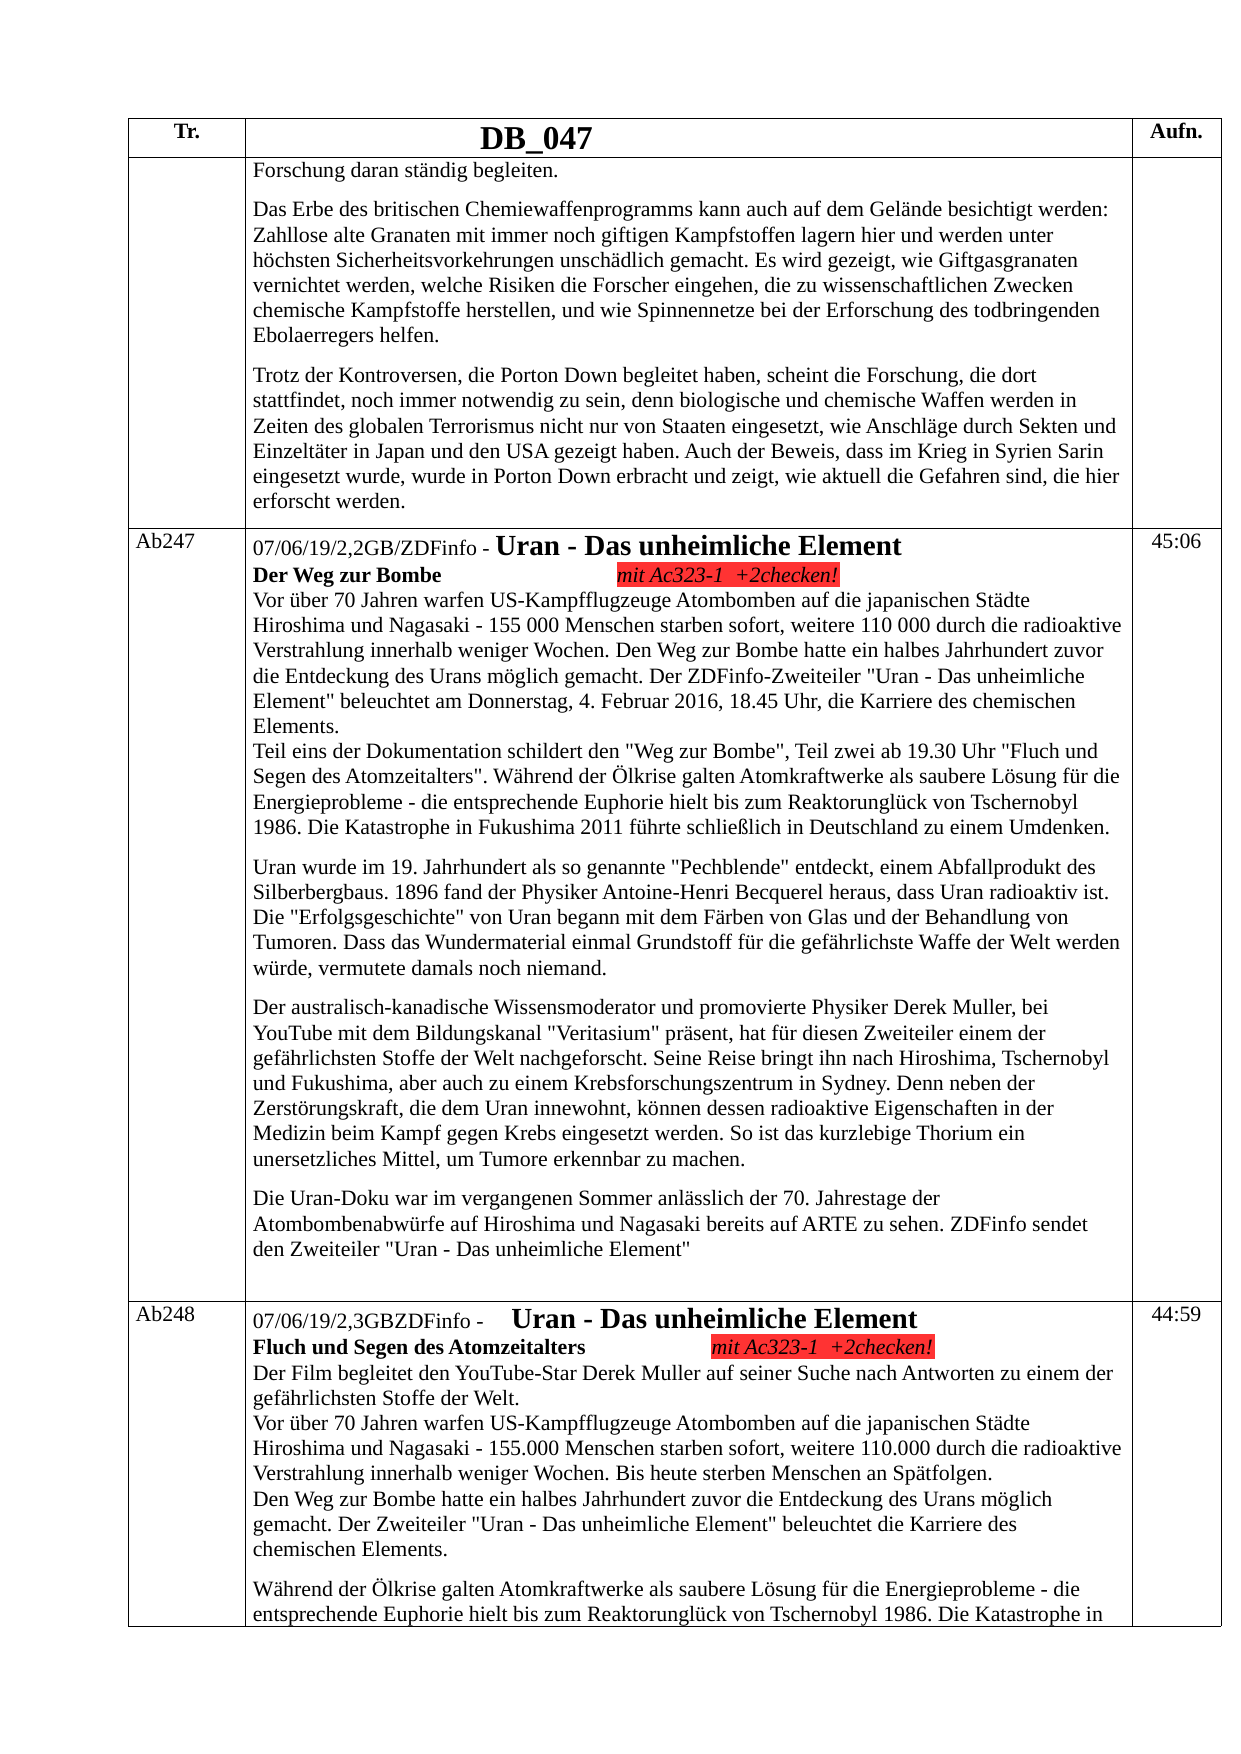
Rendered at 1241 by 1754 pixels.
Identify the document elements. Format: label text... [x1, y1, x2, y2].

table_cell Ab248 [129, 1302, 245, 1626]
table_cell [129, 158, 245, 528]
table_cell Ab247 [129, 529, 245, 1301]
table_cell 07/06/19/2,3GBZDFinfo - Uran - Das unheimliche Element Fluch und Segen des Atomzeitalters mit Ac323-1 +2checken! Der Film begleitet den YouTube-Star Derek Muller auf seiner Suche nach Antworten zu einem der gefährlichsten Stoffe der Welt. Vor über 70 Jahren warfen US-Kampfflugzeuge Atombomben auf die japanischen Städte Hiroshima und Nagasaki - 155.000 Menschen starben sofort, weitere 110.000 durch die radioaktive Verstrahlung innerhalb weniger Wochen. Bis heute sterben Menschen an Spätfolgen. Den Weg zur Bombe hatte ein halbes Jahrhundert zuvor die Entdeckung des Urans möglich gemacht. Der Zweiteiler "Uran - Das unheimliche Element" beleuchtet die Karriere des chemischen Elements. Während der Ölkrise galten Atomkraftwerke als saubere Lösung für die Energieprobleme - die entsprechende Euphorie hielt bis zum Reaktorunglück von Tschernobyl 1986. Die Katastrophe in [246, 1302, 1132, 1626]
table_cell 44:59 [1133, 1302, 1221, 1626]
table_cell [1133, 158, 1221, 528]
table_cell 07/06/19/2,2GB/ZDFinfo - Uran - Das unheimliche Element Der Weg zur Bombe mit Ac323-1 +2checken! Vor über 70 Jahren warfen US-Kampfflugzeuge Atombomben auf die japanischen Städte Hiroshima und Nagasaki - 155 000 Menschen starben sofort, weitere 110 000 durch die radioaktive Verstrahlung innerhalb weniger Wochen. Den Weg zur Bombe hatte ein halbes Jahrhundert zuvor die Entdeckung des Urans möglich gemacht. Der ZDFinfo-Zweiteiler "Uran - Das unheimliche Element" beleuchtet am Donnerstag, 4. Februar 2016, 18.45 Uhr, die Karriere des chemischen Elements. Teil eins der Dokumentation schildert den "Weg zur Bombe", Teil zwei ab 19.30 Uhr "Fluch und Segen des Atomzeitalters". Während der Ölkrise galten Atomkraftwerke als saubere Lösung für die Energieprobleme - die entsprechende Euphorie hielt bis zum Reaktorunglück von Tschernobyl 1986. Die Katastrophe in Fukushima 2011 führte schließlich in Deutschland zu einem Umdenken. Uran wurde im 19. Jahrhundert als so genannte "Pechblende" entdeckt, einem Abfallprodukt des Silberbergbaus. 1896 fand der Physiker Antoine-Henri Becquerel heraus, dass Uran radioaktiv ist. Die "Erfolgsgeschichte" von Uran begann mit dem Färben von Glas und der Behandlung von Tumoren. Dass das Wundermaterial einmal Grundstoff für die gefährlichste Waffe der Welt werden würde, vermutete damals noch niemand. Der australisch-kanadische Wissensmoderator und promovierte Physiker Derek Muller, bei YouTube mit dem Bildungskanal "Veritasium" präsent, hat für diesen Zweiteiler einem der gefährlichsten Stoffe der Welt nachgeforscht. Seine Reise bringt ihn nach Hiroshima, Tschernobyl und Fukushima, aber auch zu einem Krebsforschungszentrum in Sydney. Denn neben der Zerstörungskraft, die dem Uran innewohnt, können dessen radioaktive Eigenschaften in der Medizin beim Kampf gegen Krebs eingesetzt werden. So ist das kurzlebige Thorium ein unersetzliches Mittel, um Tumore erkennbar zu machen. Die Uran-Doku war im vergangenen Sommer anlässlich der 70. Jahrestage der Atombombenabwürfe auf Hiroshima und Nagasaki bereits auf ARTE zu sehen. ZDFinfo sendet den Zweiteiler "Uran - Das unheimliche Element" [246, 529, 1132, 1301]
table_cell Forschung daran ständig begleiten. Das Erbe des britischen Chemiewaffenprogramms kann auch auf dem Gelände besichtigt werden: Zahllose alte Granaten mit immer noch giftigen Kampfstoffen lagern hier und werden unter höchsten Sicherheitsvorkehrungen unschädlich gemacht. Es wird gezeigt, wie Giftgasgranaten vernichtet werden, welche Risiken die Forscher eingehen, die zu wissenschaftlichen Zwecken chemische Kampfstoffe herstellen, und wie Spinnennetze bei der Erforschung des todbringenden Ebolaerregers helfen. Trotz der Kontroversen, die Porton Down begleitet haben, scheint die Forschung, die dort stattfindet, noch immer notwendig zu sein, denn biologische und chemische Waffen werden in Zeiten des globalen Terrorismus nicht nur von Staaten eingesetzt, wie Anschläge durch Sekten und Einzeltäter in Japan und den USA gezeigt haben. Auch der Beweis, dass im Krieg in Syrien Sarin eingesetzt wurde, wurde in Porton Down erbracht und zeigt, wie aktuell die Gefahren sind, die hier erforscht werden. [246, 158, 1132, 528]
table_header DB_047 [246, 119, 1132, 157]
table_header Aufn. [1133, 119, 1221, 157]
table_header ­Tr. [129, 119, 245, 157]
table_cell 45:06 [1133, 529, 1221, 1301]
